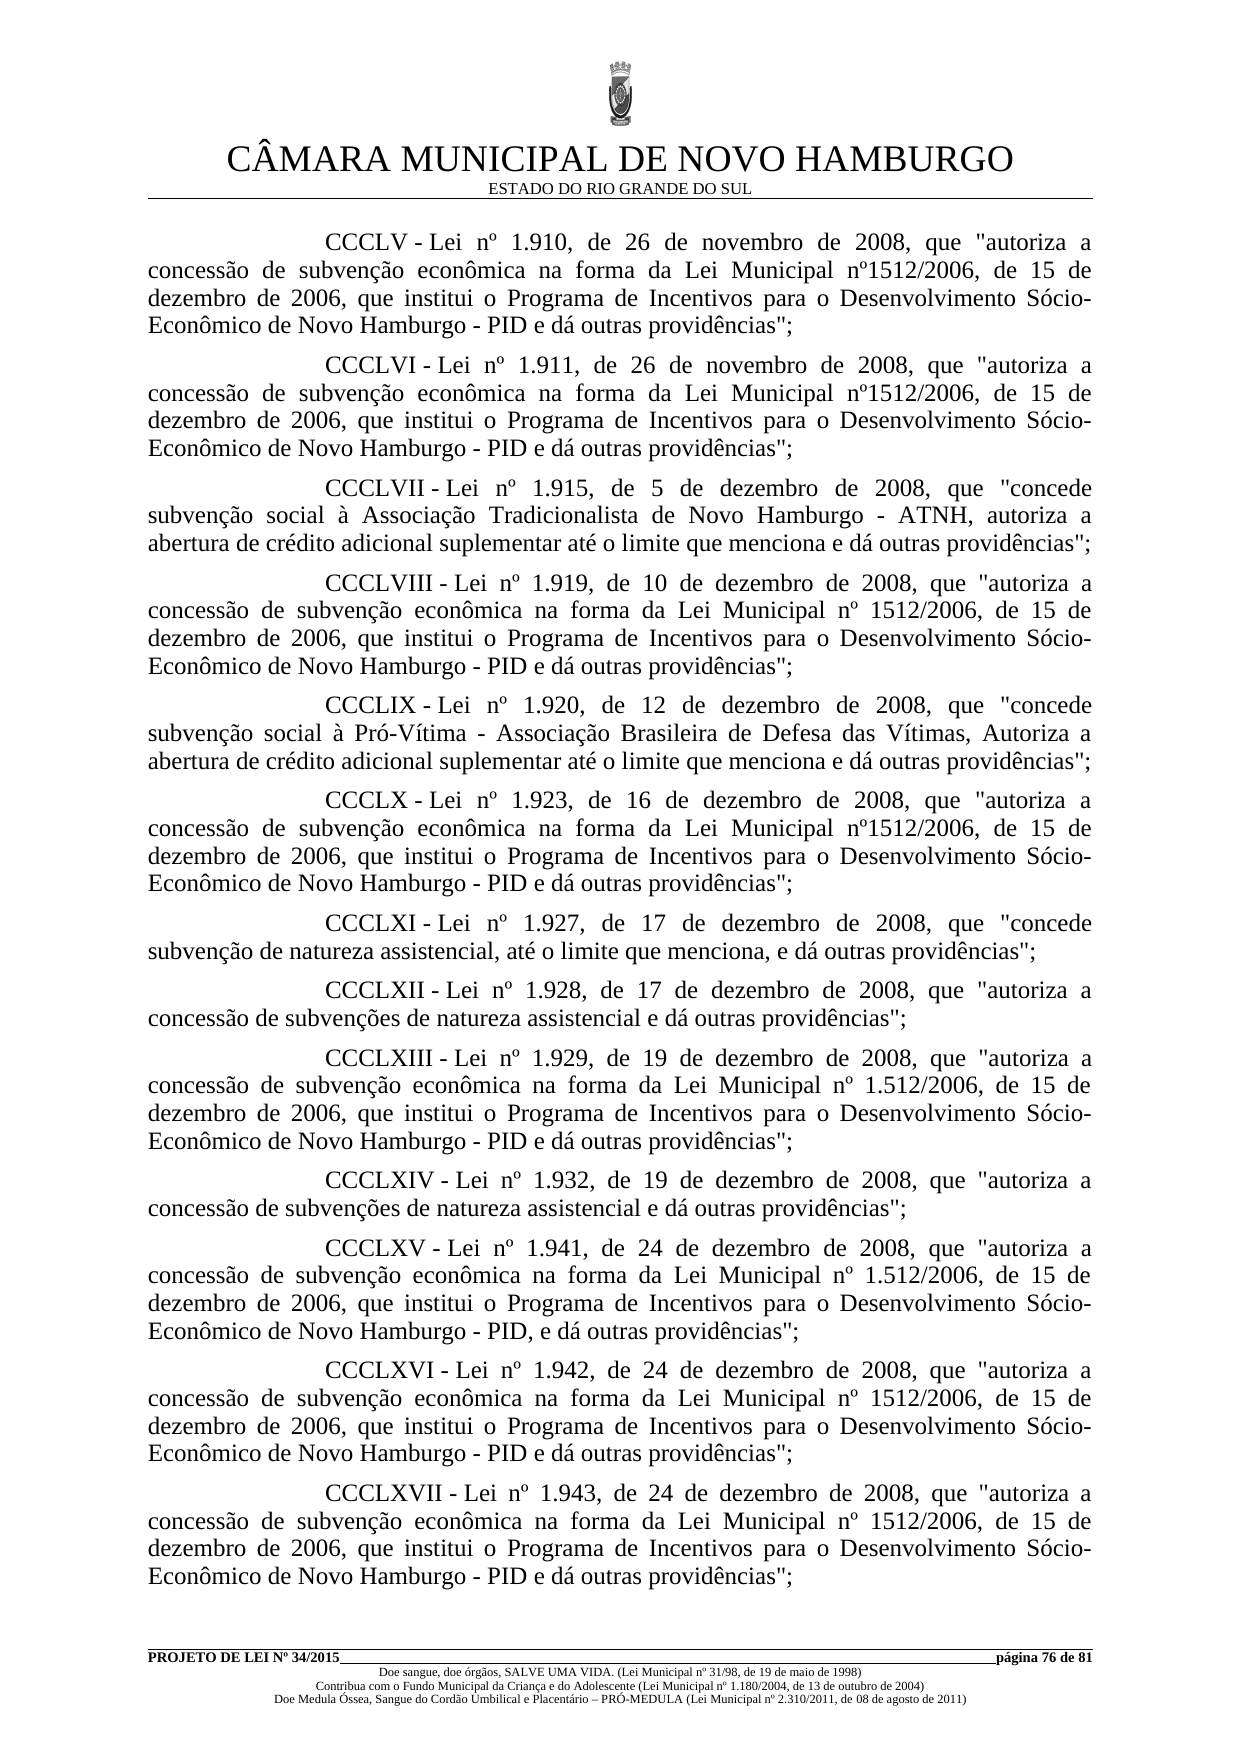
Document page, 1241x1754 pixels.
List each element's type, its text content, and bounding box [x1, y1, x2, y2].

list Lei nº 1.911, de 26 de novembro de 2008, que "autoriza a concessão de subvenção econômica na forma da Lei Municipal nº1512/2006, de 15 de dezembro de 2006, que institui o Programa de Incentivos para o Desenvolvimento Sócio-Econômico de Novo Hamburgo - PID e dá outras providências"; [148, 351, 1093, 462]
list Lei nº 1.920, de 12 de dezembro de 2008, que "concede subvenção social à Pró-Vítima - Associação Brasileira de Defesa das Vítimas, Autoriza a abertura de crédito adicional suplementar até o limite que menciona e dá outras providências"; [148, 691, 1093, 774]
list Lei nº 1.915, de 5 de dezembro de 2008, que "concede subvenção social à Associação Tradicionalista de Novo Hamburgo - ATNH, autoriza a abertura de crédito adicional suplementar até o limite que menciona e dá outras providências"; [148, 474, 1093, 557]
list Lei nº 1.928, de 17 de dezembro de 2008, que "autoriza a concessão de subvenções de natureza assistencial e dá outras providências"; [148, 976, 1093, 1032]
list Lei nº 1.927, de 17 de dezembro de 2008, que "concede subvenção de natureza assistencial, até o limite que menciona, e dá outras providências"; [148, 909, 1093, 964]
list Lei nº 1.932, de 19 de dezembro de 2008, que "autoriza a concessão de subvenções de natureza assistencial e dá outras providências"; [148, 1166, 1093, 1222]
list Lei nº 1.942, de 24 de dezembro de 2008, que "autoriza a concessão de subvenção econômica na forma da Lei Municipal nº 1512/2006, de 15 de dezembro de 2006, que institui o Programa de Incentivos para o Desenvolvimento Sócio-Econômico de Novo Hamburgo - PID e dá outras providências"; [148, 1356, 1093, 1467]
list Lei nº 1.929, de 19 de dezembro de 2008, que "autoriza a concessão de subvenção econômica na forma da Lei Municipal nº 1.512/2006, de 15 de dezembro de 2006, que institui o Programa de Incentivos para o Desenvolvimento Sócio-Econômico de Novo Hamburgo - PID e dá outras providências"; [148, 1044, 1093, 1154]
list Lei nº 1.941, de 24 de dezembro de 2008, que "autoriza a concessão de subvenção econômica na forma da Lei Municipal nº 1.512/2006, de 15 de dezembro de 2006, que institui o Programa de Incentivos para o Desenvolvimento Sócio-Econômico de Novo Hamburgo - PID, e dá outras providências"; [148, 1234, 1093, 1344]
list Lei nº 1.943, de 24 de dezembro de 2008, que "autoriza a concessão de subvenção econômica na forma da Lei Municipal nº 1512/2006, de 15 de dezembro de 2006, que institui o Programa de Incentivos para o Desenvolvimento Sócio-Econômico de Novo Hamburgo - PID e dá outras providências"; [148, 1479, 1093, 1590]
list Lei nº 1.910, de 26 de novembro de 2008, que "autoriza a concessão de subvenção econômica na forma da Lei Municipal nº1512/2006, de 15 de dezembro de 2006, que institui o Programa de Incentivos para o Desenvolvimento Sócio-Econômico de Novo Hamburgo - PID e dá outras providências"; [148, 228, 1093, 339]
list Lei nº 1.923, de 16 de dezembro de 2008, que "autoriza a concessão de subvenção econômica na forma da Lei Municipal nº1512/2006, de 15 de dezembro de 2006, que institui o Programa de Incentivos para o Desenvolvimento Sócio-Econômico de Novo Hamburgo - PID e dá outras providências"; [148, 786, 1093, 897]
list Lei nº 1.919, de 10 de dezembro de 2008, que "autoriza a concessão de subvenção econômica na forma da Lei Municipal nº 1512/2006, de 15 de dezembro de 2006, que institui o Programa de Incentivos para o Desenvolvimento Sócio-Econômico de Novo Hamburgo - PID e dá outras providências"; [148, 569, 1093, 679]
